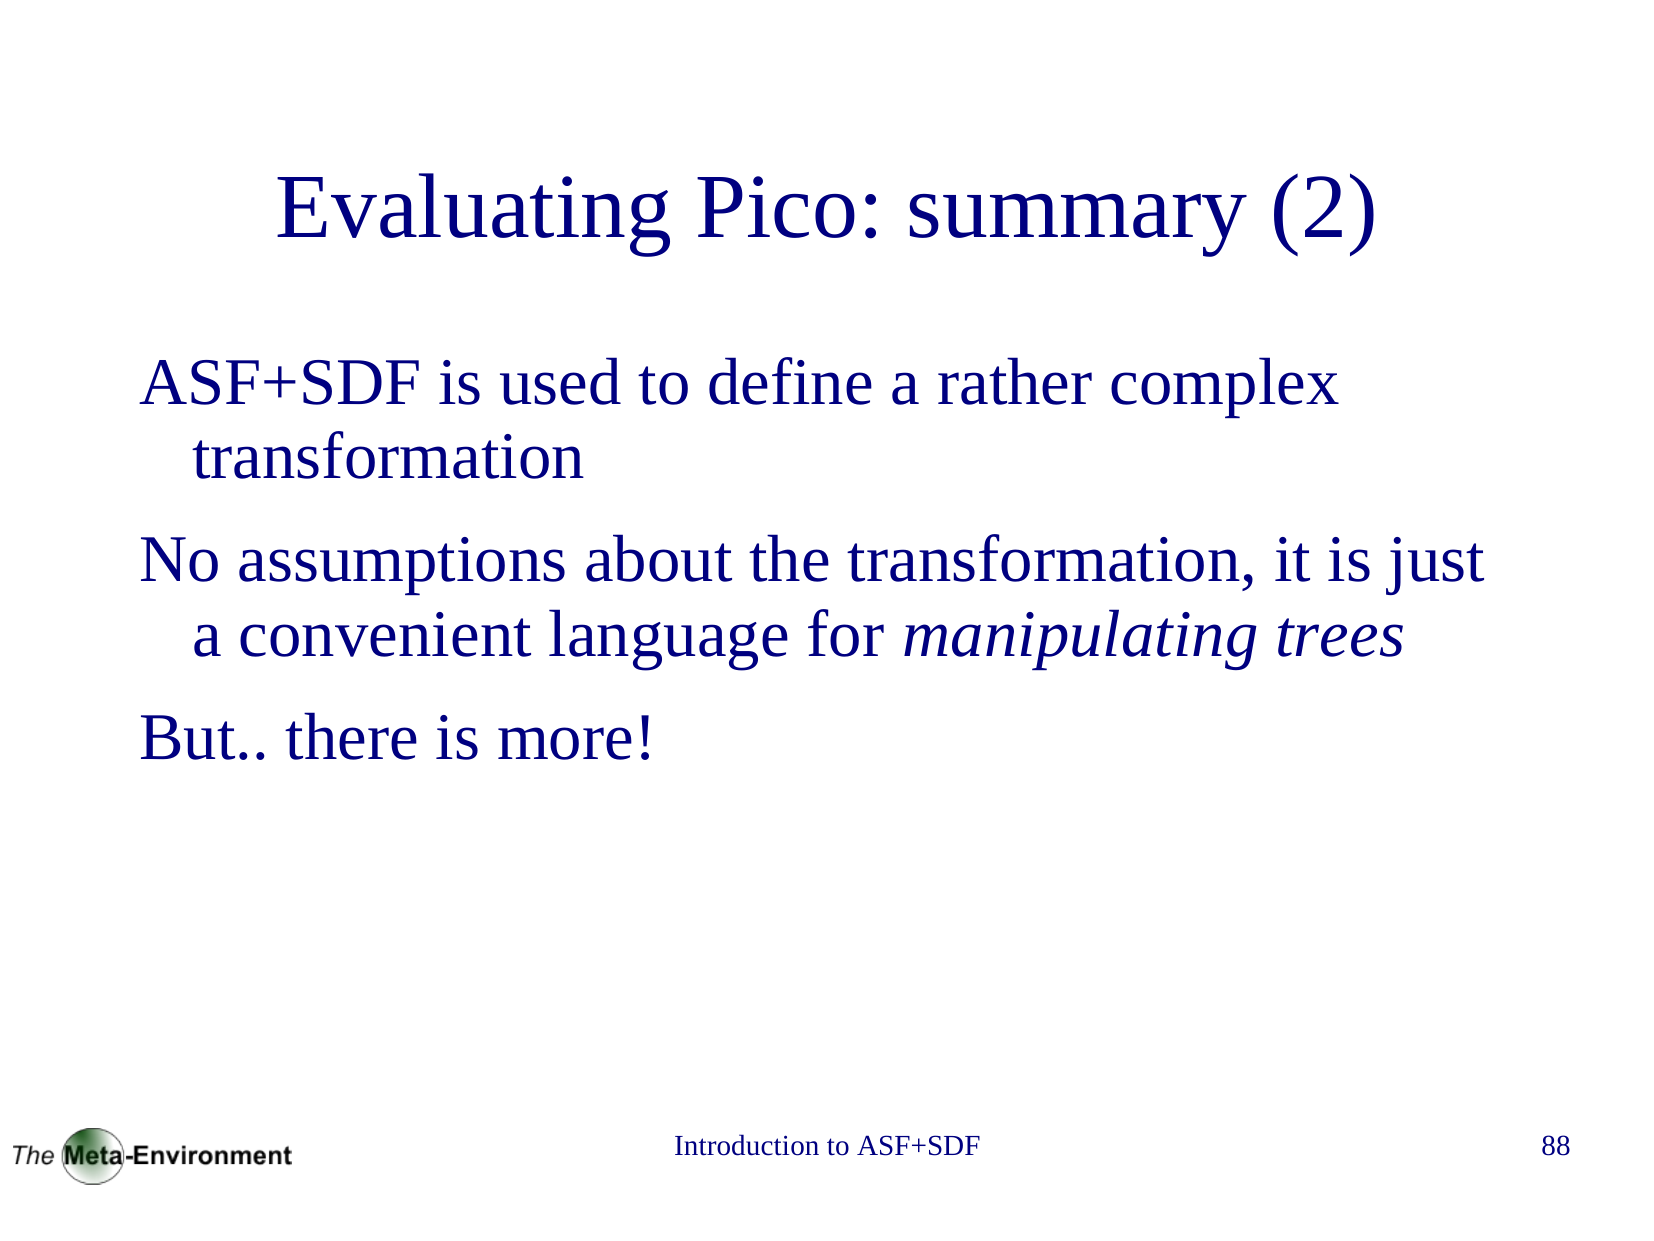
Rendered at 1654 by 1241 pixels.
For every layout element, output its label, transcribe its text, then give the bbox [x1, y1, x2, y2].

title Evaluating Pico: summary (2) [121, 102, 1534, 311]
list ASF+SDF is used to define a rather complex transformation No assumptions about the transformation, it is just a convenient language for manipulating trees But.. there is more! [121, 344, 1534, 1127]
picture [13, 1128, 292, 1185]
